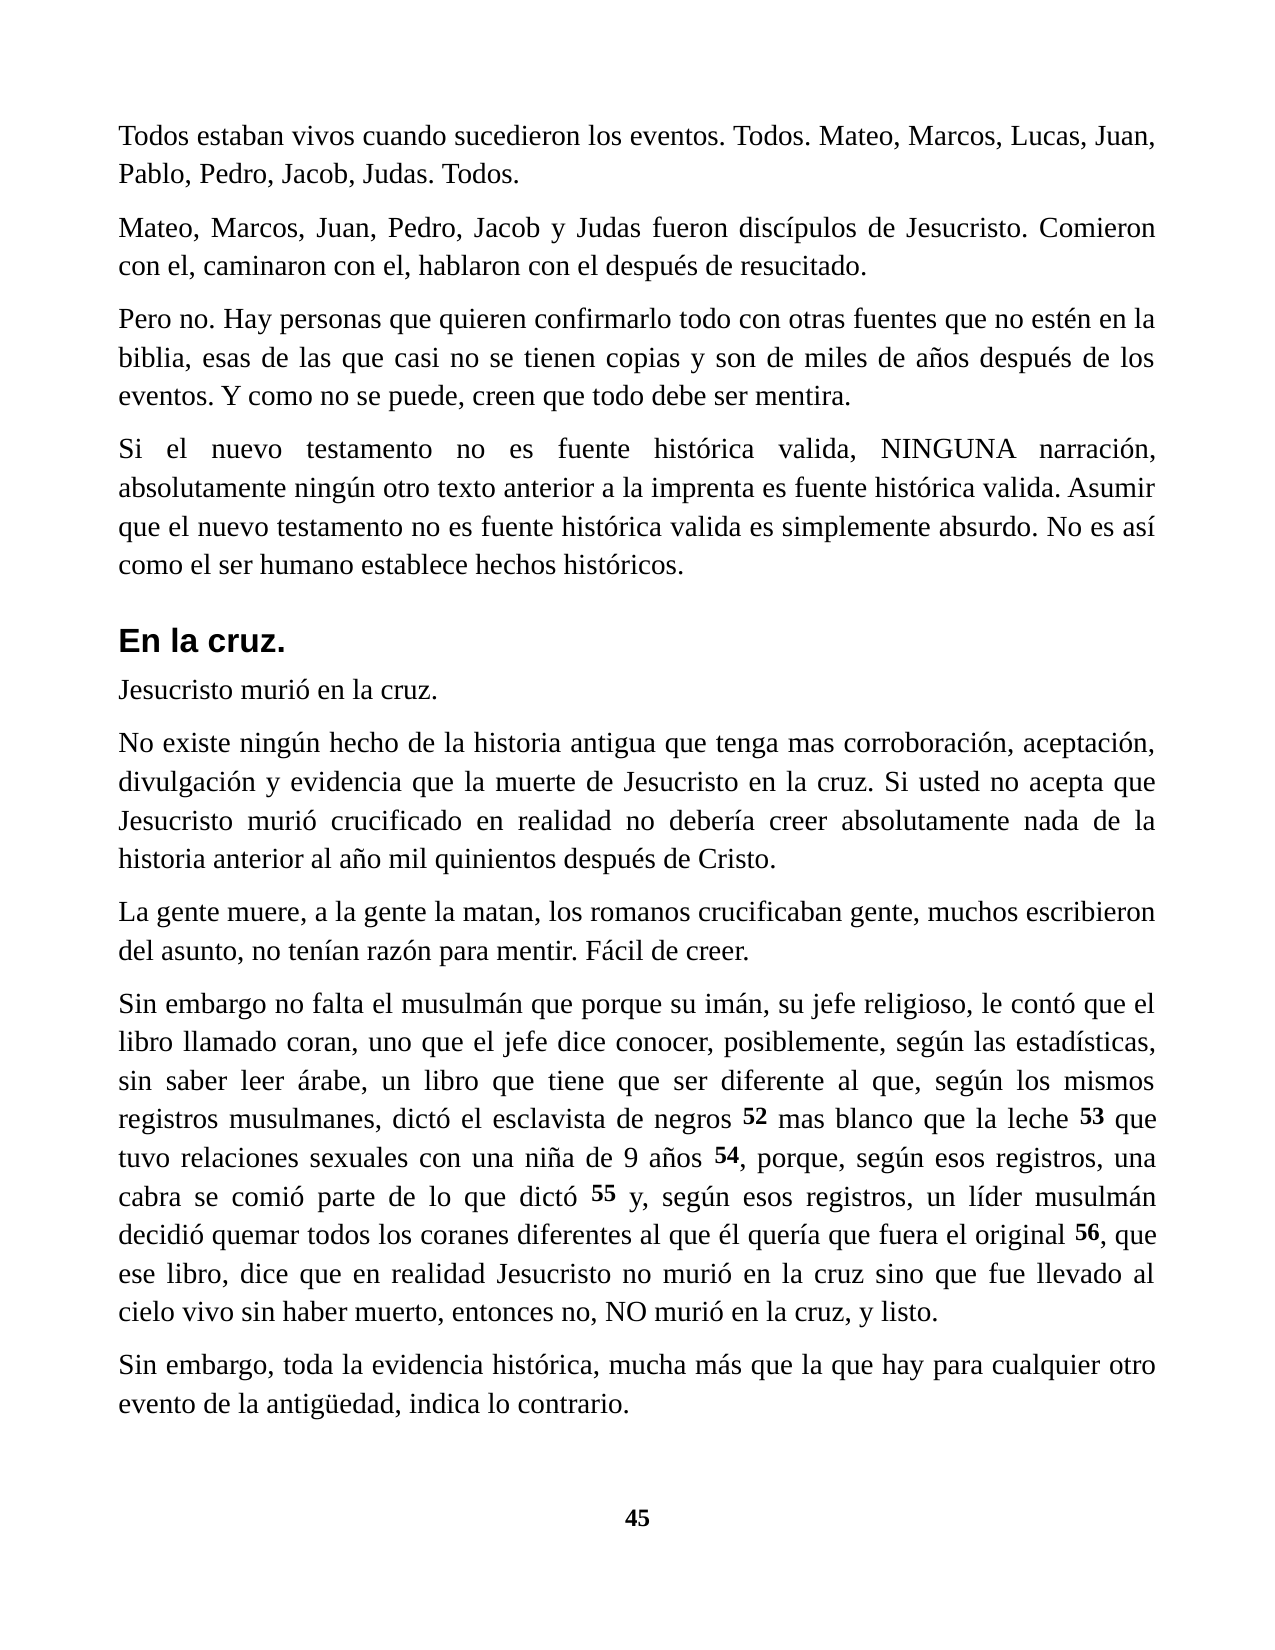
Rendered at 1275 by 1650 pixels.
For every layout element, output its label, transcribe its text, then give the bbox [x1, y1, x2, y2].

text La gente muere, a la gente la matan, los romanos crucificaban gente, muchos escribieron del asunto, no tenían razón para mentir. Fácil de creer. [118, 894, 1157, 966]
text Si el nuevo testamento no es fuente histórica valida, NINGUNA narración, absolutamente ningún otro texto anterior a la imprenta es fuente histórica valida. Asumir que el nuevo testamento no es fuente histórica valida es simplemente absurdo. No es así como el ser humano establece hechos históricos. [118, 432, 1157, 581]
text Jesucristo murió en la cruz. [118, 672, 1157, 706]
text No existe ningún hecho de la historia antigua que tenga mas corroboración, aceptación, divulgación y evidencia que la muerte de Jesucristo en la cruz. Si usted no acepta que Jesucristo murió crucificado en realidad no debería creer absolutamente nada de la historia anterior al año mil quinientos después de Cristo. [118, 726, 1157, 875]
text Todos estaban vivos cuando sucedieron los eventos. Todos. Mateo, Marcos, Lucas, Juan, Pablo, Pedro, Jacob, Judas. Todos. [118, 118, 1157, 190]
subtitle En la cruz. [118, 621, 1157, 660]
text Sin embargo no falta el musulmán que porque su imán, su jefe religioso, le contó que el libro llamado coran, uno que el jefe dice conocer, posiblemente, según las estadísticas, sin saber leer árabe, un libro que tiene que ser diferente al que, según los mismos registros musulmanes, dictó el esclavista de negros mas blanco que la leche que tuvo relaciones sexuales con una niña de 9 años , porque, según esos registros, una cabra se comió parte de lo que dictó y, según esos registros, un líder musulmán decidió quemar todos los coranes diferentes al que él quería que fuera el original , que ese libro, dice que en realidad Jesucristo no murió en la cruz sino que fue llevado al cielo vivo sin haber muerto, entonces no, NO murió en la cruz, y listo. [118, 986, 1157, 1328]
text Sin embargo, toda la evidencia histórica, mucha más que la que hay para cualquier otro evento de la antigüedad, indica lo contrario. [118, 1347, 1157, 1419]
text Mateo, Marcos, Juan, Pedro, Jacob y Judas fueron discípulos de Jesucristo. Comieron con el, caminaron con el, hablaron con el después de resucitado. [118, 210, 1157, 282]
text Pero no. Hay personas que quieren confirmarlo todo con otras fuentes que no estén en la biblia, esas de las que casi no se tienen copias y son de miles de años después de los eventos. Y como no se puede, creen que todo debe ser mentira. [118, 301, 1157, 412]
